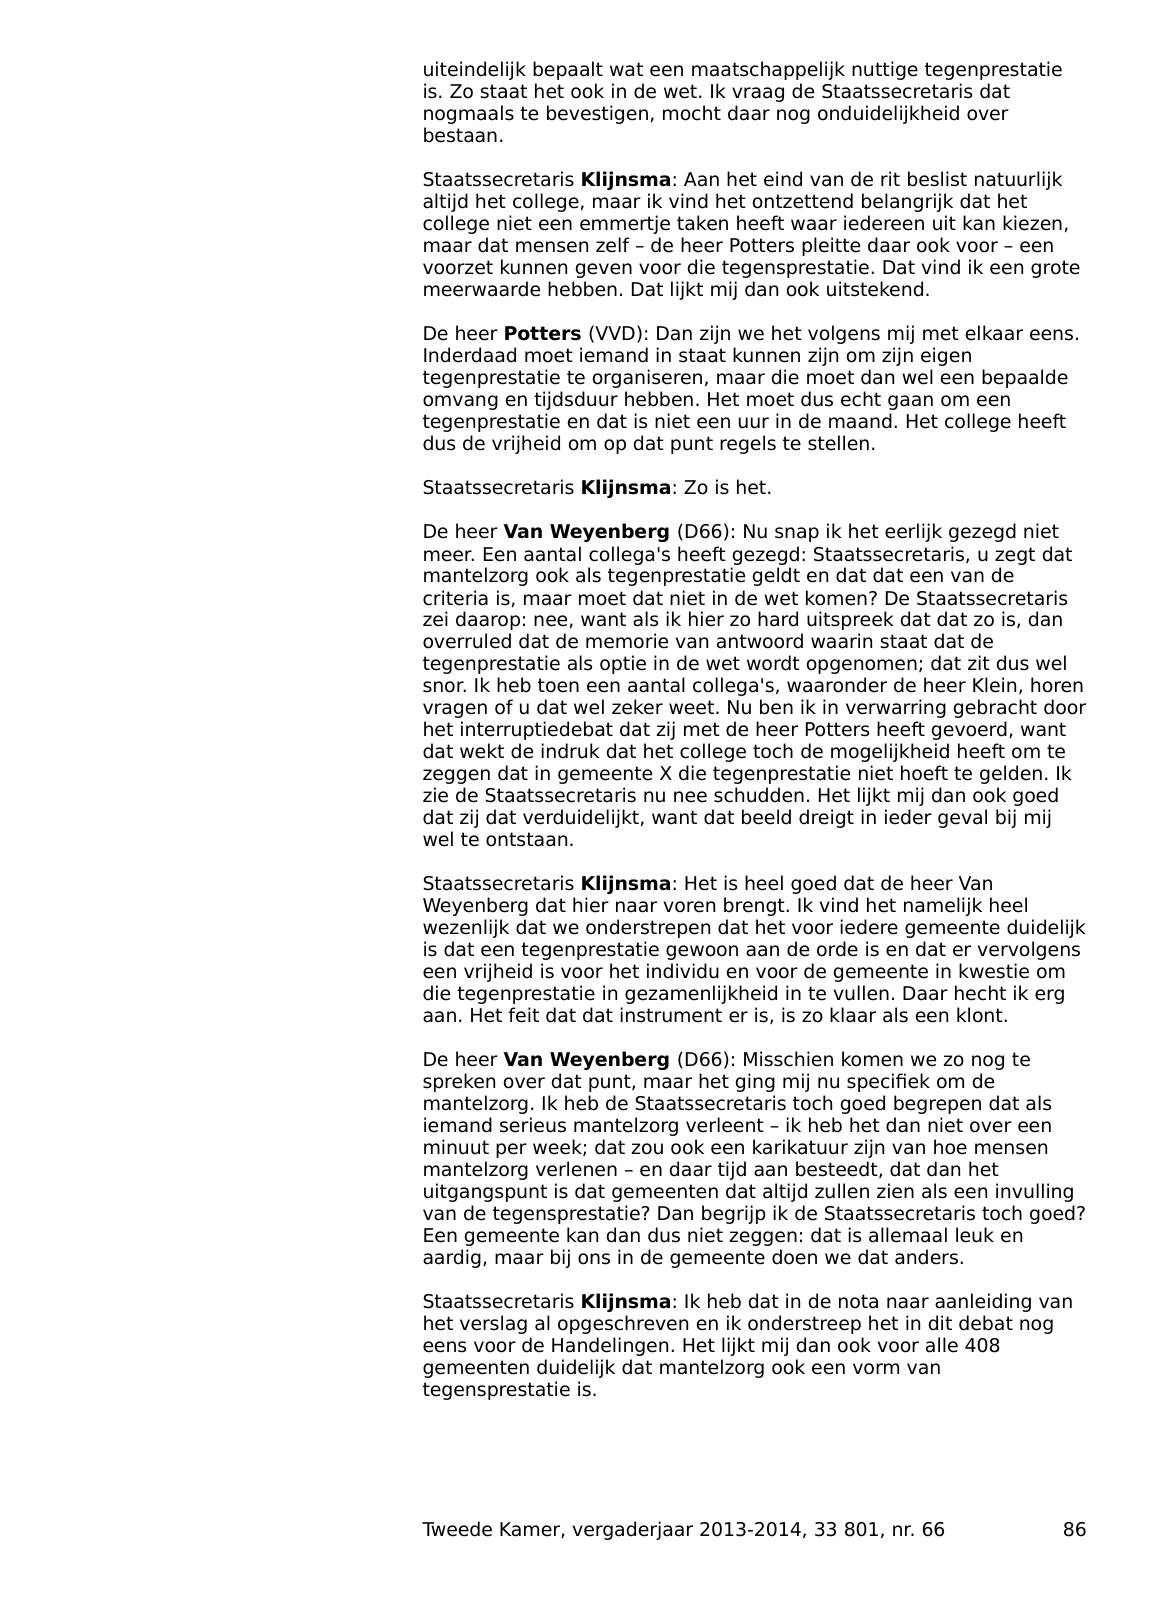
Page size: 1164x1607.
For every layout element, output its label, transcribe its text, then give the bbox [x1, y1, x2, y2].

text Staatssecretaris Klijnsma: Het is heel goed dat de heer Van Weyenberg dat hier naar voren brengt. Ik vind het namelijk heel wezenlijk dat we onderstrepen dat het voor iedere gemeente duidelijk is dat een tegenprestatie gewoon aan de orde is en dat er vervolgens een vrijheid is voor het individu en voor de gemeente in kwestie om die tegenprestatie in gezamenlijkheid in te vullen. Daar hecht ik erg aan. Het feit dat dat instrument er is, is zo klaar als een klont. [422, 873, 1087, 1027]
text Staatssecretaris Klijnsma: Aan het eind van de rit beslist natuurlijk altijd het college, maar ik vind het ontzettend belangrijk dat het college niet een emmertje taken heeft waar iedereen uit kan kiezen, maar dat mensen zelf – de heer Potters pleitte daar ook voor – een voorzet kunnen geven voor die tegensprestatie. Dat vind ik een grote meerwaarde hebben. Dat lijkt mij dan ook uitstekend. [422, 169, 1087, 301]
text uiteindelijk bepaalt wat een maatschappelijk nuttige tegenprestatie is. Zo staat het ook in de wet. Ik vraag de Staatssecretaris dat nogmaals te bevestigen, mocht daar nog onduidelijkheid over bestaan. [422, 59, 1087, 147]
text Staatssecretaris Klijnsma: Zo is het. [422, 477, 1087, 499]
text De heer Van Weyenberg (D66): Nu snap ik het eerlijk gezegd niet meer. Een aantal collega's heeft gezegd: Staatssecretaris, u zegt dat mantelzorg ook als tegenprestatie geldt en dat dat een van de criteria is, maar moet dat niet in de wet komen? De Staatssecretaris zei daarop: nee, want als ik hier zo hard uitspreek dat dat zo is, dan overruled dat de memorie van antwoord waarin staat dat de tegenprestatie als optie in de wet wordt opgenomen; dat zit dus wel snor. Ik heb toen een aantal collega's, waaronder de heer Klein, horen vragen of u dat wel zeker weet. Nu ben ik in verwarring gebracht door het interruptiedebat dat zij met de heer Potters heeft gevoerd, want dat wekt de indruk dat het college toch de mogelijkheid heeft om te zeggen dat in gemeente X die tegenprestatie niet hoeft te gelden. Ik zie de Staatssecretaris nu nee schudden. Het lijkt mij dan ook goed dat zij dat verduidelijkt, want dat beeld dreigt in ieder geval bij mij wel te ontstaan. [422, 521, 1087, 851]
text De heer Potters (VVD): Dan zijn we het volgens mij met elkaar eens. Inderdaad moet iemand in staat kunnen zijn om zijn eigen tegenprestatie te organiseren, maar die moet dan wel een bepaalde omvang en tijdsduur hebben. Het moet dus echt gaan om een tegenprestatie en dat is niet een uur in de maand. Het college heeft dus de vrijheid om op dat punt regels te stellen. [422, 323, 1087, 455]
text Staatssecretaris Klijnsma: Ik heb dat in de nota naar aanleiding van het verslag al opgeschreven en ik onderstreep het in dit debat nog eens voor de Handelingen. Het lijkt mij dan ook voor alle 408 gemeenten duidelijk dat mantelzorg ook een vorm van tegensprestatie is. [422, 1291, 1087, 1401]
text De heer Van Weyenberg (D66): Misschien komen we zo nog te spreken over dat punt, maar het ging mij nu specifiek om de mantelzorg. Ik heb de Staatssecretaris toch goed begrepen dat als iemand serieus mantelzorg verleent – ik heb het dan niet over een minuut per week; dat zou ook een karikatuur zijn van hoe mensen mantelzorg verlenen – en daar tijd aan besteedt, dat dan het uitgangspunt is dat gemeenten dat altijd zullen zien als een invulling van de tegensprestatie? Dan begrijp ik de Staatssecretaris toch goed? Een gemeente kan dan dus niet zeggen: dat is allemaal leuk en aardig, maar bij ons in de gemeente doen we dat anders. [422, 1049, 1087, 1269]
